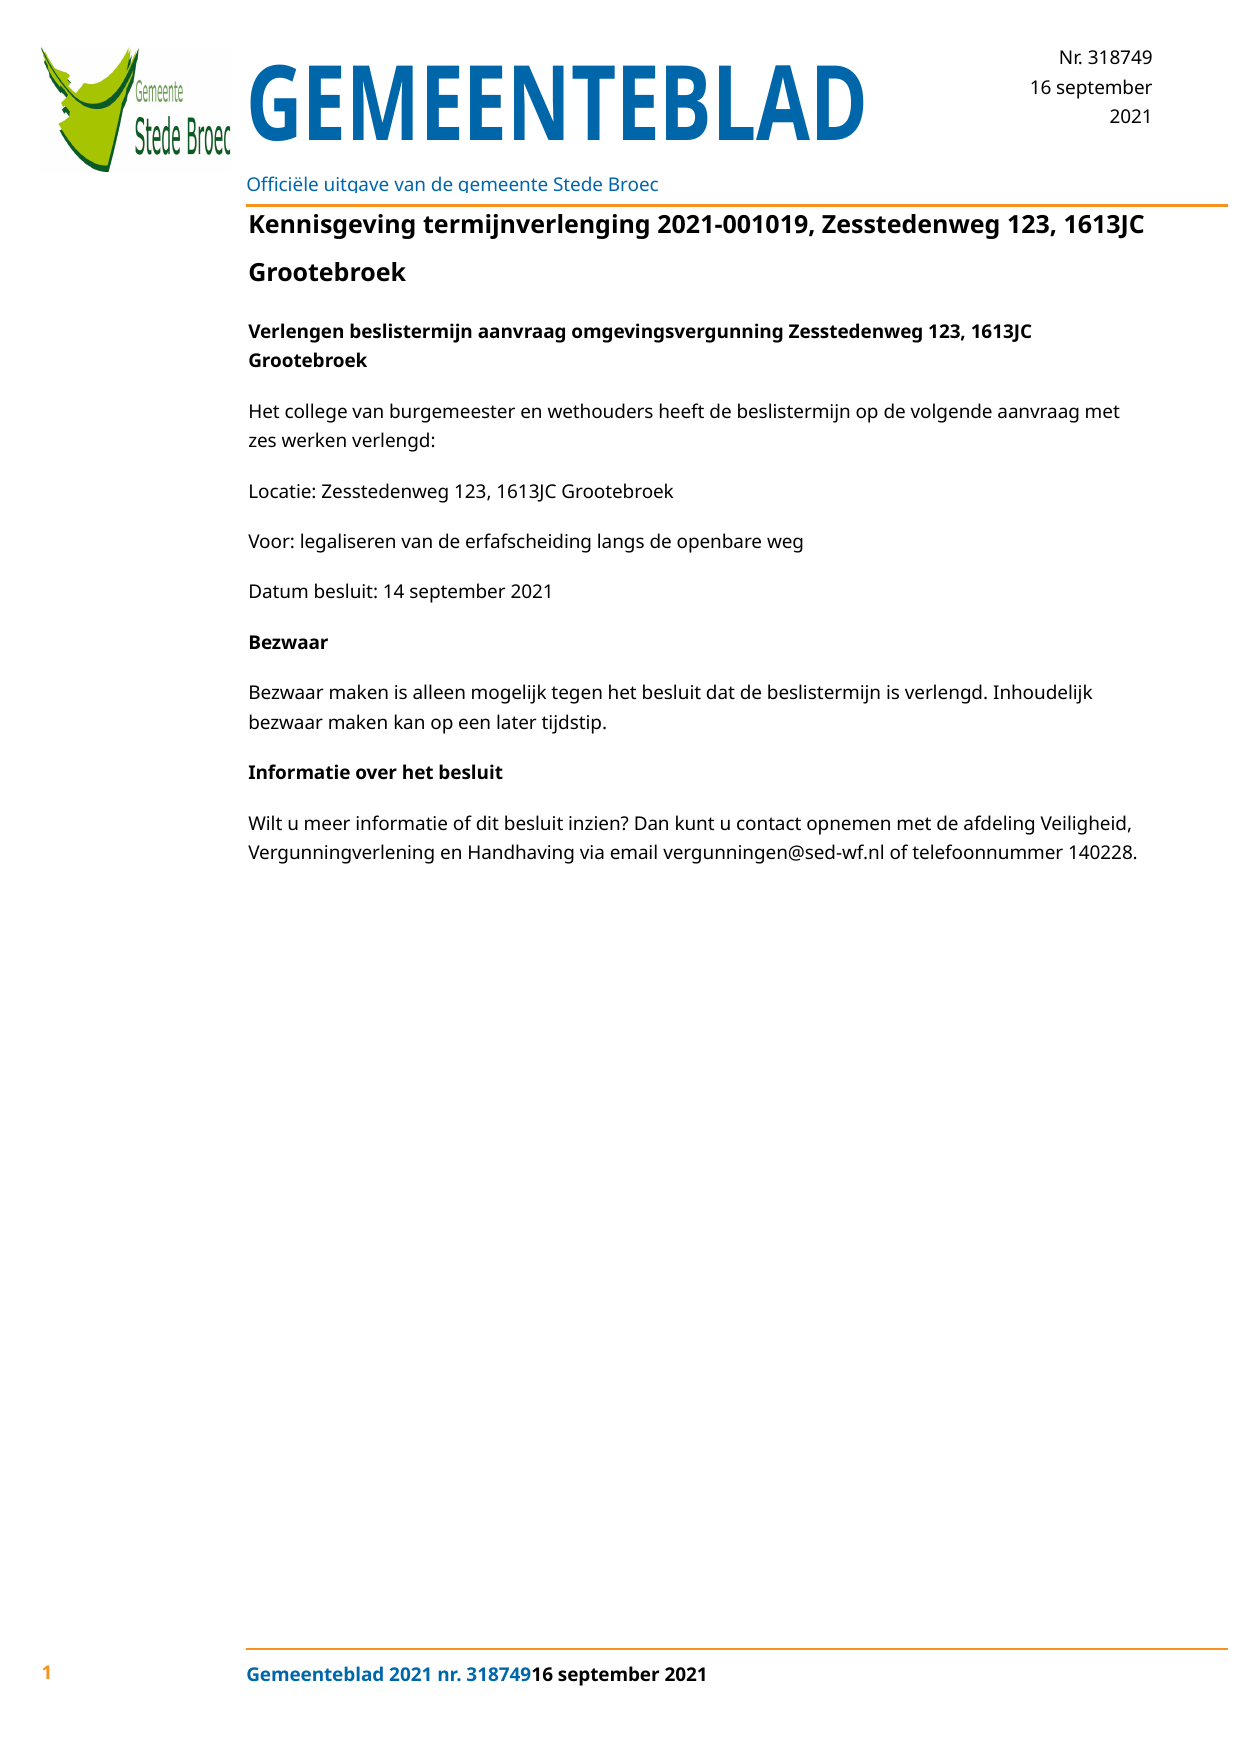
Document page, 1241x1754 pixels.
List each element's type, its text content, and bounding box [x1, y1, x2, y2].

text Informatie over het besluit [248, 759, 1152, 785]
text Datum besluit: 14 september 2021 [248, 579, 1152, 604]
text Verlengen beslistermijn aanvraag omgevingsvergunning Zesstedenweg 123, 1613JC Grootebroek [248, 318, 1152, 373]
picture [41, 47, 231, 172]
text Wilt u meer informatie of dit besluit inzien? Dan kunt u contact opnemen met de afdeling Veiligheid, Vergunningverlening en Handhaving via email vergunningen@sed-wf.nl of telefoonnummer 140228. [248, 810, 1152, 865]
text Locatie: Zesstedenweg 123, 1613JC Grootebroek [248, 478, 1152, 504]
text Kennisgeving termijnverlenging 2021-001019, Zesstedenweg 123, 1613JC Grootebroek [248, 207, 1152, 288]
text Bezwaar maken is alleen mogelijk tegen het besluit dat de beslistermijn is verlengd. Inhoudelijk bezwaar maken kan op een later tijdstip. [248, 679, 1152, 735]
text Bezwaar [248, 629, 1152, 655]
text Voor: legaliseren van de erfafscheiding langs de openbare weg [248, 528, 1152, 554]
text Het college van burgemeester en wethouders heeft de beslistermijn op de volgende aanvraag met zes werken verlengd: [248, 398, 1152, 453]
